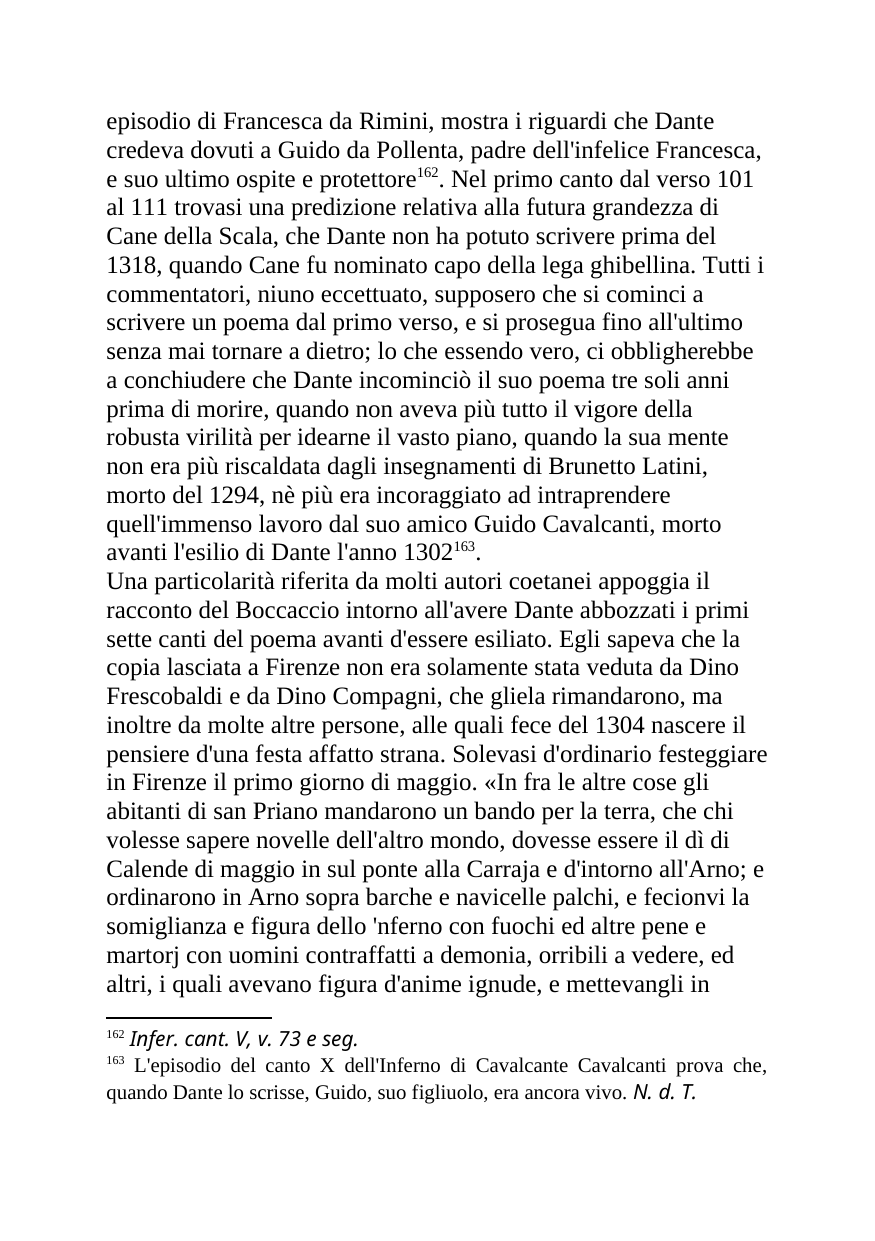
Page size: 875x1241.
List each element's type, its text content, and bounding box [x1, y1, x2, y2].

text L'episodio del canto X dell'Inferno di Cavalcante Cavalcanti prova che, quando Dante lo scrisse, Guido, suo figliuolo, era ancora vivo. N. d. T. [106, 1053, 768, 1105]
text Una particolarità riferita da molti autori coetanei appoggia il racconto del Boccaccio intorno all'avere Dante abbozzati i primi sette canti del poema avanti d'essere esiliato. Egli sapeva che la copia lasciata a Firenze non era solamente stata veduta da Dino Frescobaldi e da Dino Compagni, che gliela rimandarono, ma inoltre da molte altre persone, alle quali fece del 1304 nascere il pensiere d'una festa affatto strana. Solevasi d'ordinario festeggiare in Firenze il primo giorno di maggio. «In fra le altre cose gli abitanti di san Priano mandarono un bando per la terra, che chi volesse sapere novelle dell'altro mondo, dovesse essere il dì di Calende di maggio in sul ponte alla Carraja e d'intorno all'Arno; e ordinarono in Arno sopra barche e navicelle palchi, e fecionvi la somiglianza e figura dello 'nferno con fuochi ed altre pene e martorj con uomini contraffatti a demonia, orribili a vedere, ed altri, i quali avevano figura d'anime ignude, e mettevangli in [106, 566, 768, 997]
text episodio di Francesca da Rimini, mostra i riguardi che Dante credeva dovuti a Guido da Pollenta, padre dell'infelice Francesca, e suo ultimo ospite e protettore. Nel primo canto dal verso 101 al 111 trovasi una predizione relativa alla futura grandezza di Cane della Scala, che Dante non ha potuto scrivere prima del 1318, quando Cane fu nominato capo della lega ghibellina. Tutti i commentatori, niuno eccettuato, supposero che si cominci a scrivere un poema dal primo verso, e si prosegua fino all'ultimo senza mai tornare a dietro; lo che essendo vero, ci obbligherebbe a conchiudere che Dante incominciò il suo poema tre soli anni prima di morire, quando non aveva più tutto il vigore della robusta virilità per idearne il vasto piano, quando la sua mente non era più riscaldata dagli insegnamenti di Brunetto Latini, morto del 1294, nè più era incoraggiato ad intraprendere quell'immenso lavoro dal suo amico Guido Cavalcanti, morto avanti l'esilio di Dante l'anno 1302. [106, 106, 768, 566]
text Infer. cant. V, v. 73 e seg. [106, 1024, 768, 1053]
